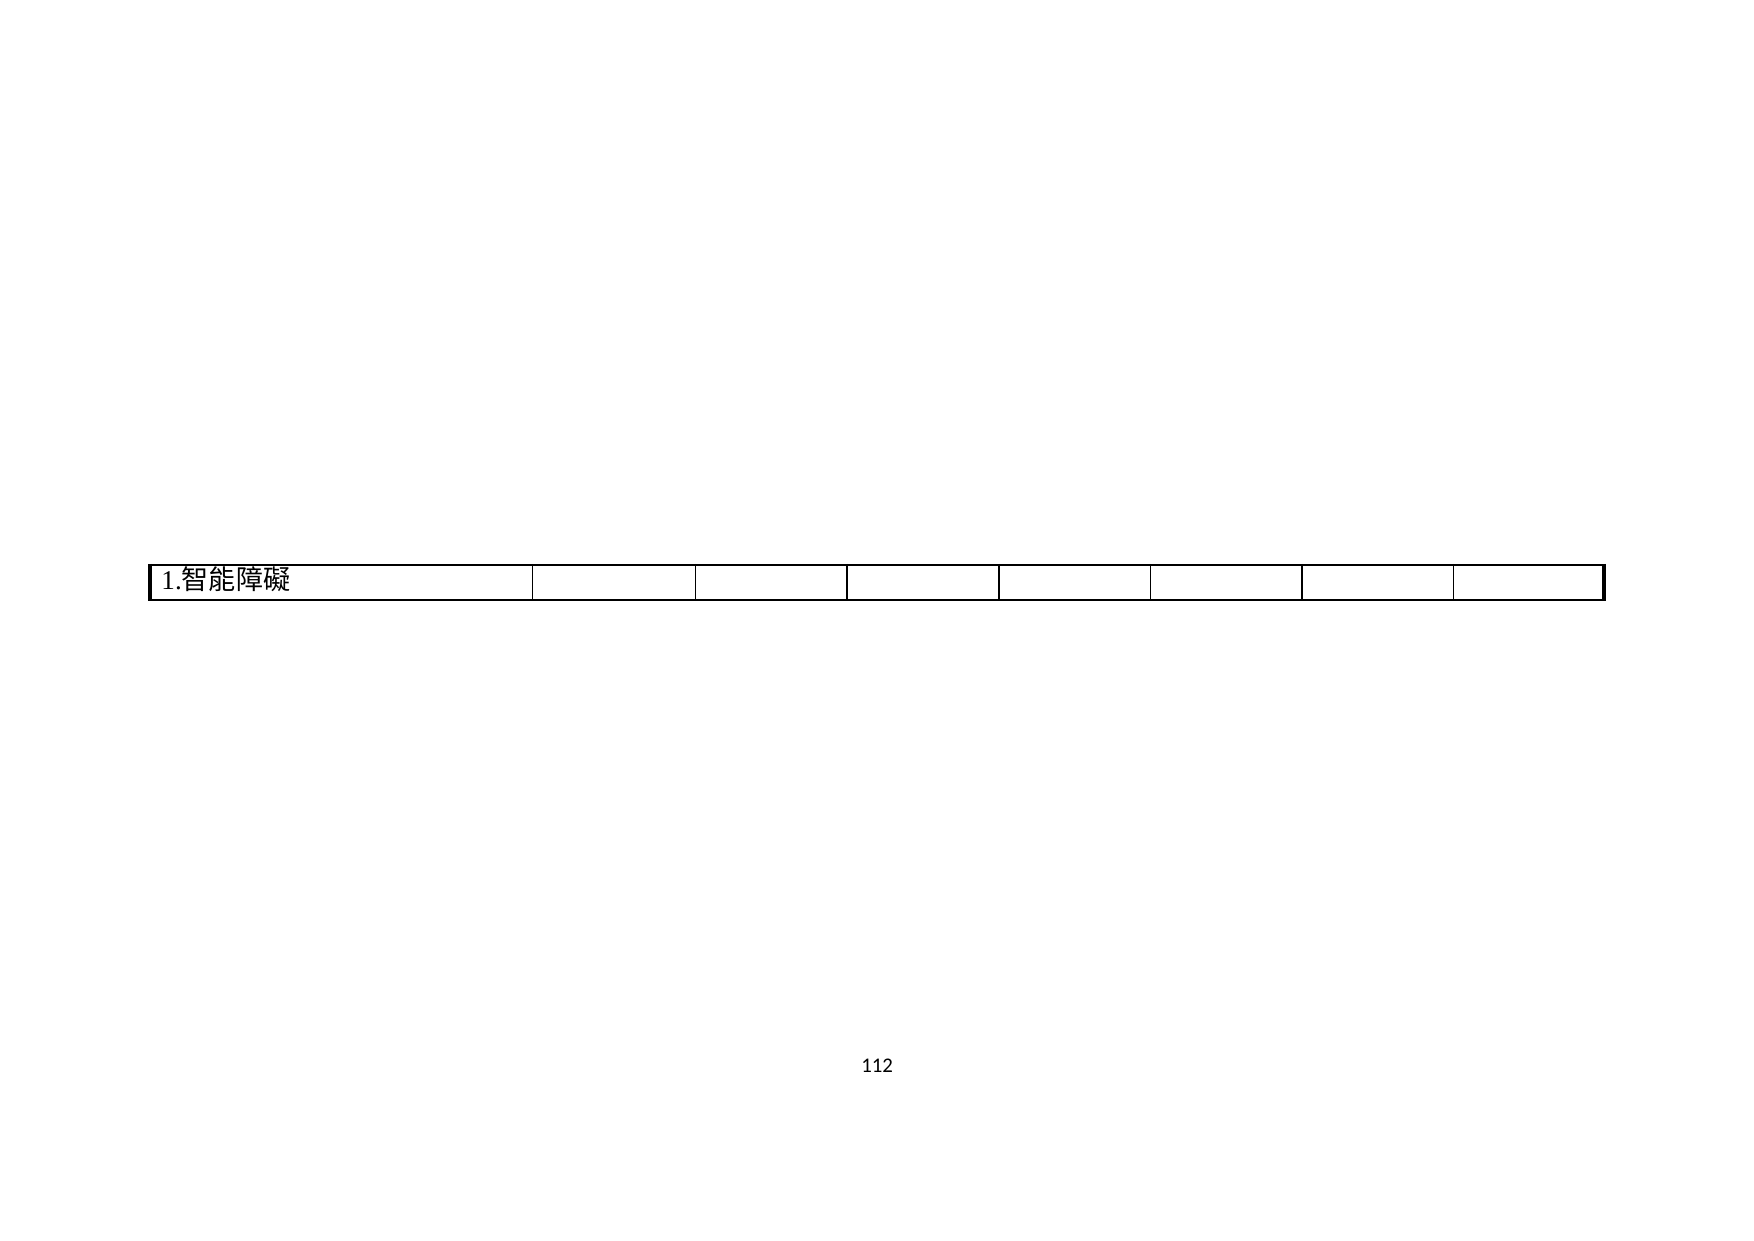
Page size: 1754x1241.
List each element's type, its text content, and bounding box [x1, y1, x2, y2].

table_cell [1000, 566, 1150, 599]
table_cell [696, 566, 846, 599]
table_cell [1151, 566, 1301, 599]
table_cell [1303, 566, 1453, 599]
table_cell [1454, 566, 1602, 599]
table_cell [848, 566, 998, 599]
table_cell [533, 566, 695, 599]
table_cell 1.智能障礙 [152, 566, 532, 599]
